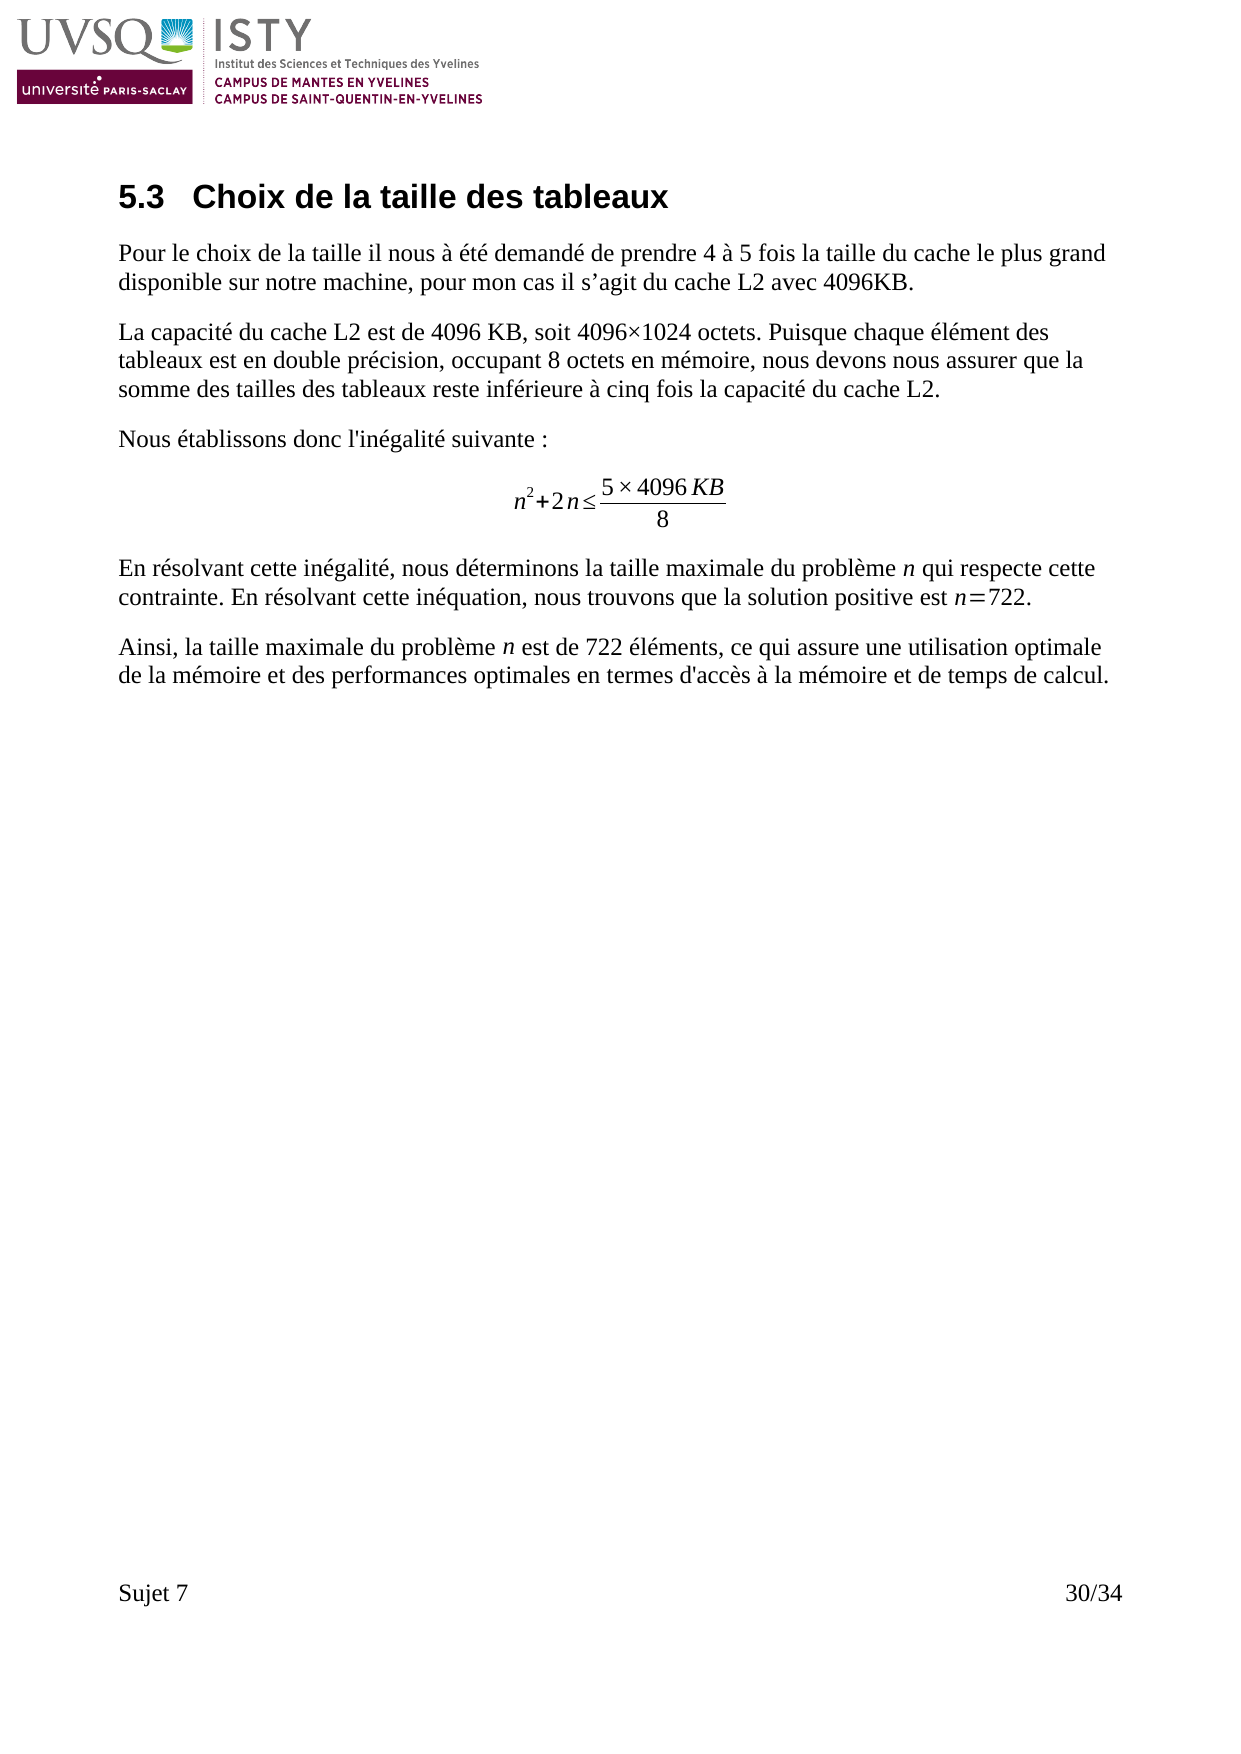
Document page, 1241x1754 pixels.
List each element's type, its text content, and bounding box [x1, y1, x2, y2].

picture [2, 2, 497, 121]
text Pour le choix de la taille il nous à été demandé de prendre 4 à 5 fois la taille du cache le plus grand disponible sur notre machine, pour mon cas il s’agit du cache L2 avec 4096KB. [118, 238, 1122, 296]
subtitle Choix de la taille des tableaux [118, 177, 1122, 216]
text Nous établissons donc l'inégalité suivante : [118, 424, 1122, 453]
text Ainsi, la taille maximale du problème est de 722 éléments, ce qui assure une utilisation optimale de la mémoire et des performances optimales en termes d'accès à la mémoire et de temps de calcul. [118, 632, 1122, 689]
text La capacité du cache L2 est de 4096 KB, soit 4096×1024 octets. Puisque chaque élément des tableaux est en double précision, occupant 8 octets en mémoire, nous devons nous assurer que la somme des tailles des tableaux reste inférieure à cinq fois la capacité du cache L2. [118, 317, 1122, 403]
text En résolvant cette inégalité, nous déterminons la taille maximale du problème qui respecte cette contrainte. En résolvant cette inéquation, nous trouvons que la solution positive est . [118, 553, 1122, 611]
